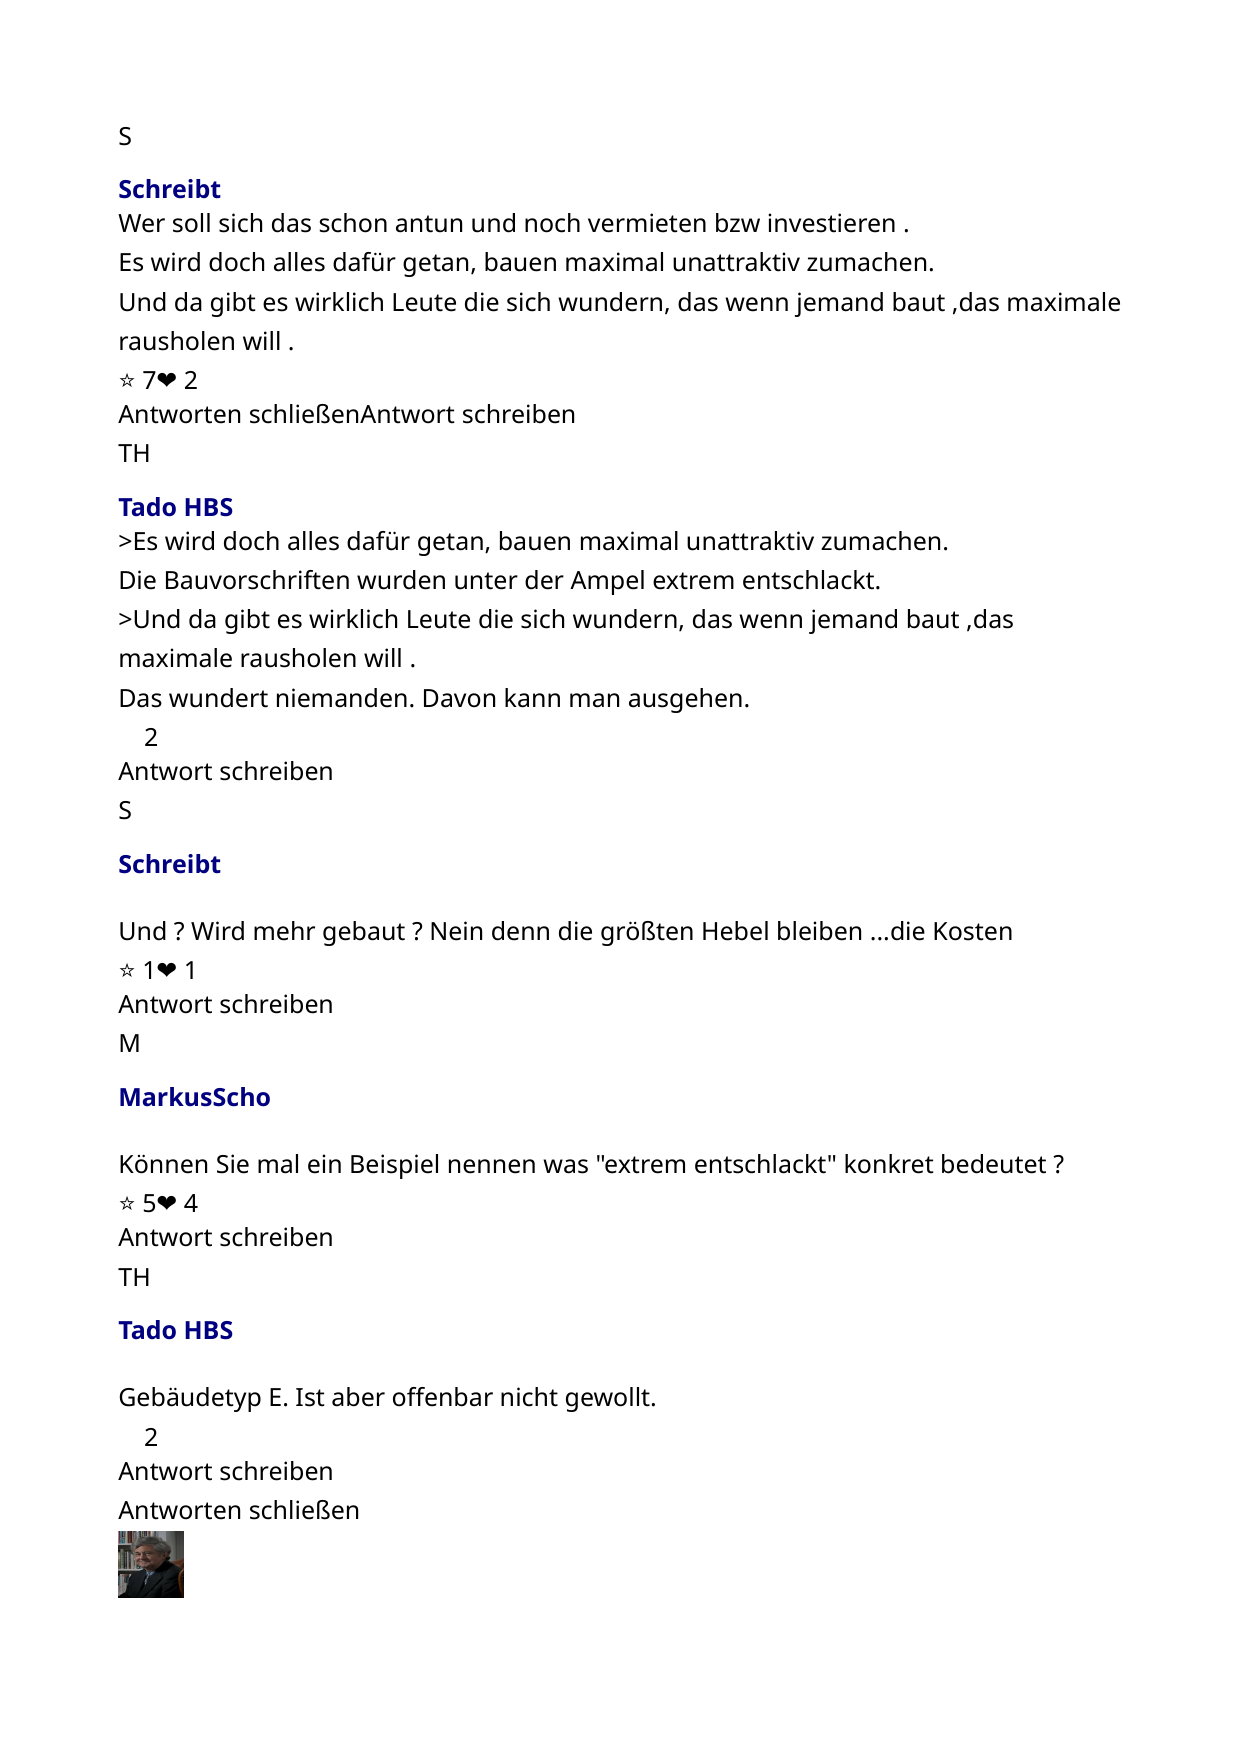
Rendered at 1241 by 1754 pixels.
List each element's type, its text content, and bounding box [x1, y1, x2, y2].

text Die Bauvorschriften wurden unter der Ampel extrem entschlackt. [118, 563, 1122, 597]
subtitle MarkusScho [118, 1080, 1122, 1114]
text >Es wird doch alles dafür getan, bauen maximal unattraktiv zumachen. [118, 524, 1122, 558]
text 🤨 2 [118, 1419, 1122, 1453]
subtitle Tado HBS [118, 1313, 1122, 1347]
text Antwort schreiben [118, 987, 1122, 1021]
text Gebäudetyp E. Ist aber offenbar nicht gewollt. [118, 1380, 1122, 1414]
text Wer soll sich das schon antun und noch vermieten bzw investieren . [118, 206, 1122, 240]
text Antwort schreiben [118, 1220, 1122, 1254]
subtitle Tado HBS [118, 489, 1122, 524]
text ⭐️ 7❤️ 2 [118, 363, 1122, 397]
picture [118, 1531, 184, 1598]
subtitle Schreibt [118, 172, 1122, 206]
text Antworten schließenAntwort schreiben [118, 397, 1122, 431]
text Antwort schreiben [118, 1453, 1122, 1487]
text S [118, 793, 1122, 827]
text Das wundert niemanden. Davon kann man ausgehen. [118, 680, 1122, 714]
text ⭐️ 5❤️ 4 [118, 1186, 1122, 1220]
text TH [118, 436, 1122, 470]
text Antwort schreiben [118, 753, 1122, 788]
text TH [118, 1259, 1122, 1293]
text Es wird doch alles dafür getan, bauen maximal unattraktiv zumachen. [118, 245, 1122, 279]
text S [118, 118, 1122, 152]
text Antworten schließen [118, 1492, 1122, 1526]
text ⭐️ 1❤️ 1 [118, 953, 1122, 987]
text >Und da gibt es wirklich Leute die sich wundern, das wenn jemand baut ,das maximale rausholen will . [118, 602, 1122, 675]
subtitle Schreibt [118, 846, 1122, 881]
text 🤨 2 [118, 719, 1122, 753]
text Können Sie mal ein Beispiel nennen was "extrem entschlackt" konkret bedeutet ? [118, 1147, 1122, 1181]
text Und da gibt es wirklich Leute die sich wundern, das wenn jemand baut ,das maximale rausholen will . [118, 284, 1122, 357]
text M [118, 1026, 1122, 1060]
text Und ? Wird mehr gebaut ? Nein denn die größten Hebel bleiben ...die Kosten [118, 913, 1122, 948]
